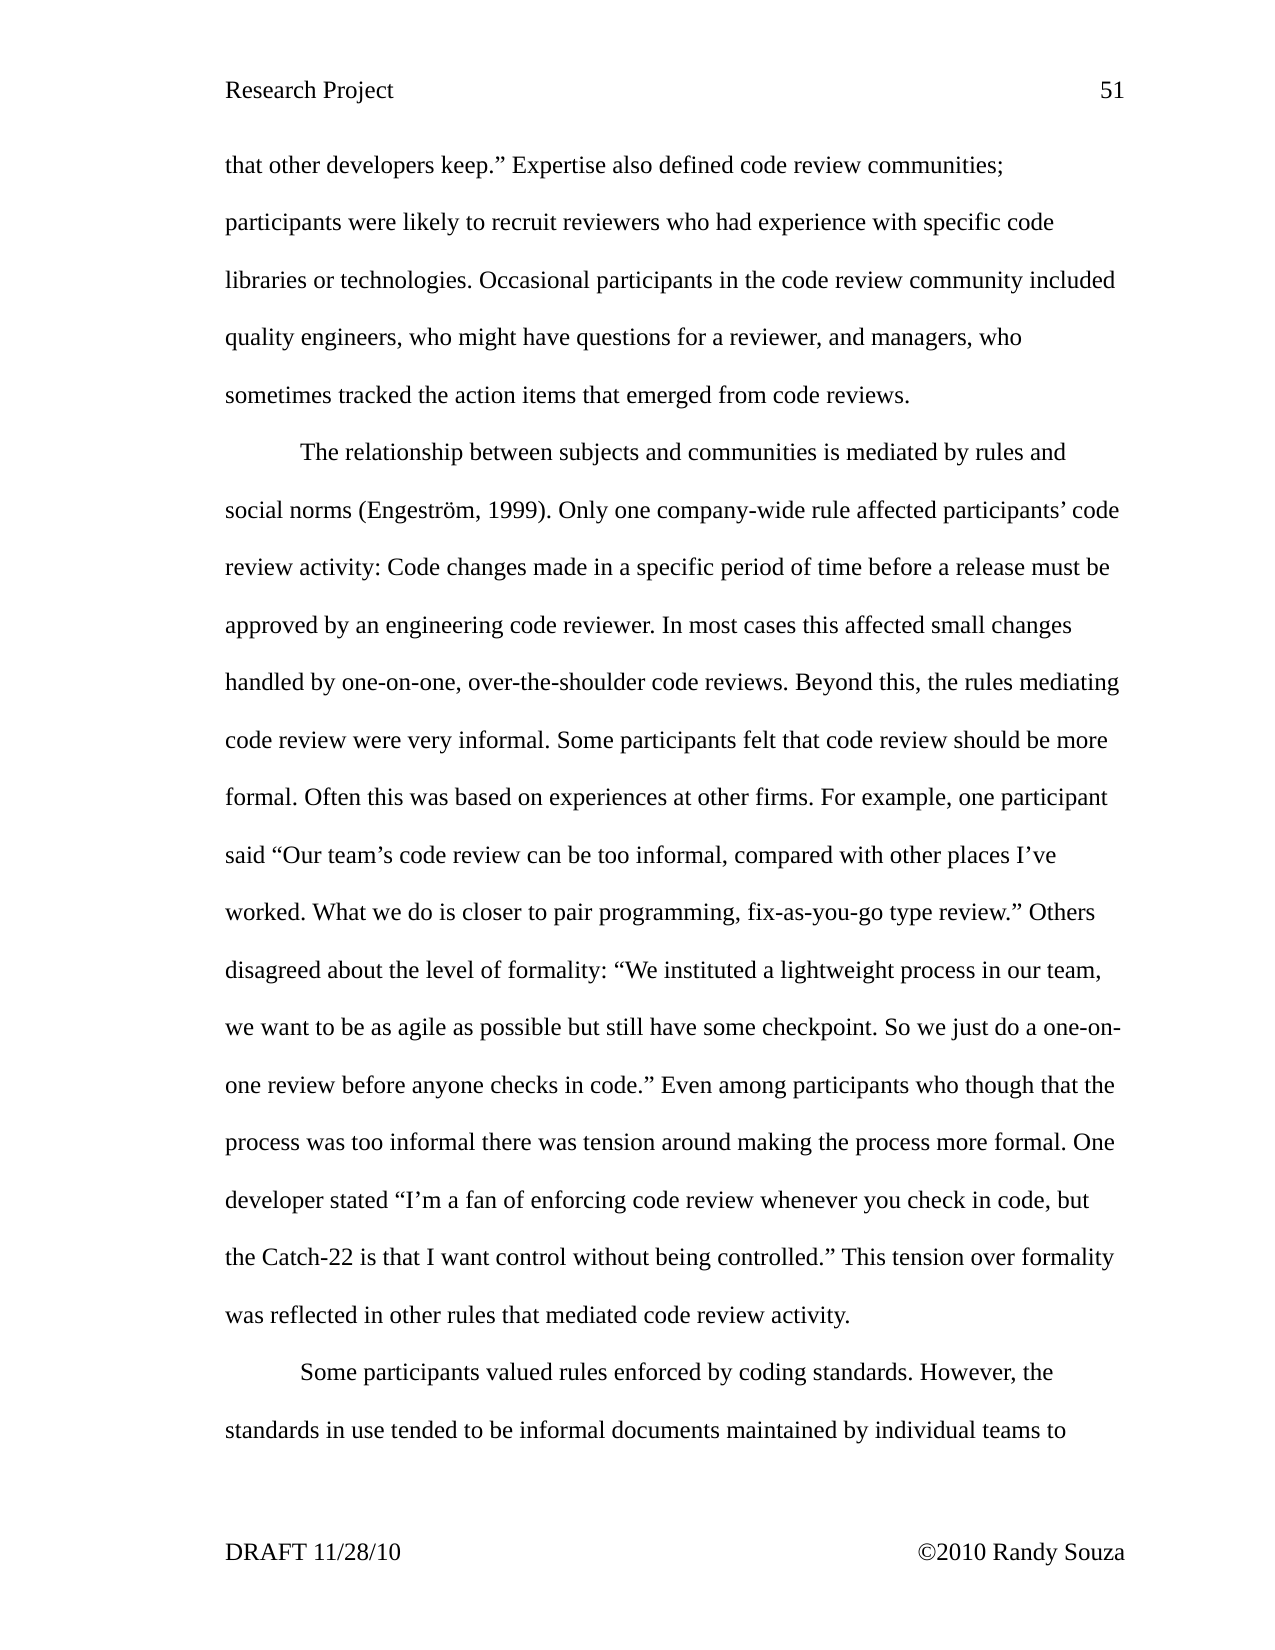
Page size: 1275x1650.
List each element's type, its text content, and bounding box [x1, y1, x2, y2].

text The relationship between subjects and communities is mediated by rules and social norms (Engeström, 1999). Only one company-wide rule affected participants’ code review activity: Code changes made in a specific period of time before a release must be approved by an engineering code reviewer. In most cases this affected small changes handled by one-on-one, over-the-shoulder code reviews. Beyond this, the rules mediating code review were very informal. Some participants felt that code review should be more formal. Often this was based on experiences at other firms. For example, one participant said “Our team’s code review can be too informal, compared with other places I’ve worked. What we do is closer to pair programming, fix-as-you-go type review.” Others disagreed about the level of formality: “We instituted a lightweight process in our team, we want to be as agile as possible but still have some checkpoint. So we just do a one-on-one review before anyone checks in code.” Even among participants who though that the process was too informal there was tension around making the process more formal. One developer stated “I’m a fan of enforcing code review whenever you check in code, but the Catch-22 is that I want control without being controlled.” This tension over formality was reflected in other rules that mediated code review activity. [225, 437, 1125, 1329]
text that other developers keep.” Expertise also defined code review communities; participants were likely to recruit reviewers who had experience with specific code libraries or technologies. Occasional participants in the code review community included quality engineers, who might have questions for a reviewer, and managers, who sometimes tracked the action items that emerged from code reviews. [225, 150, 1125, 409]
text Some participants valued rules enforced by coding standards. However, the standards in use tended to be informal documents maintained by individual teams to [225, 1357, 1125, 1444]
